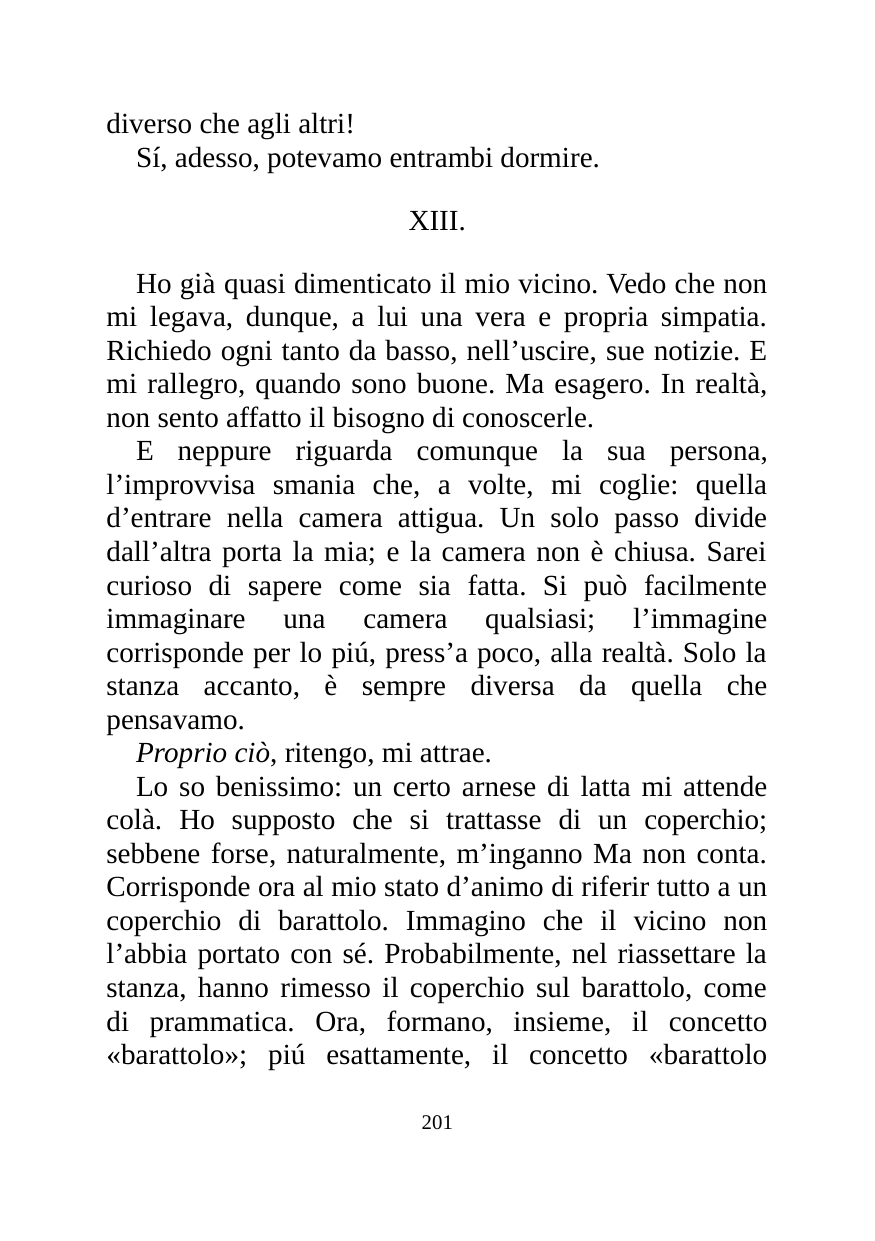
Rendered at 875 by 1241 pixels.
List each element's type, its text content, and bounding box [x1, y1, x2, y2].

text Proprio ciò, ritengo, mi attrae. [106, 735, 768, 769]
text Sí, adesso, potevamo entrambi dormire. [106, 140, 768, 173]
text E neppure riguarda comunque la sua persona, l’improvvisa smania che, a volte, mi coglie: quella d’entrare nella camera attigua. Un solo passo divide dall’altra porta la mia; e la camera non è chiusa. Sarei curioso di sapere come sia fatta. Si può facilmente immaginare una camera qualsiasi; l’immagine corrisponde per lo piú, press’a poco, alla realtà. Solo la stanza accanto, è sempre diversa da quella che pensavamo. [106, 433, 768, 735]
subtitle XIII. [106, 203, 768, 236]
text Lo so benissimo: un certo arnese di latta mi attende colà. Ho supposto che si trattasse di un coperchio; sebbene forse, naturalmente, m’inganno Ma non conta. Corrisponde ora al mio stato d’animo di riferir tutto a un coperchio di barattolo. Immagino che il vicino non l’abbia portato con sé. Probabilmente, nel riassettare la stanza, hanno rimesso il coperchio sul barattolo, come di prammatica. Ora, formano, insieme, il concetto «barattolo»; piú esattamente, il concetto «barattolo [106, 769, 768, 1071]
text diverso che agli altri! [106, 106, 768, 140]
text Ho già quasi dimenticato il mio vicino. Vedo che non mi legava, dunque, a lui una vera e propria simpatia. Richiedo ogni tanto da basso, nell’uscire, sue notizie. E mi rallegro, quando sono buone. Ma esagero. In realtà, non sento affatto il bisogno di conoscerle. [106, 266, 768, 433]
